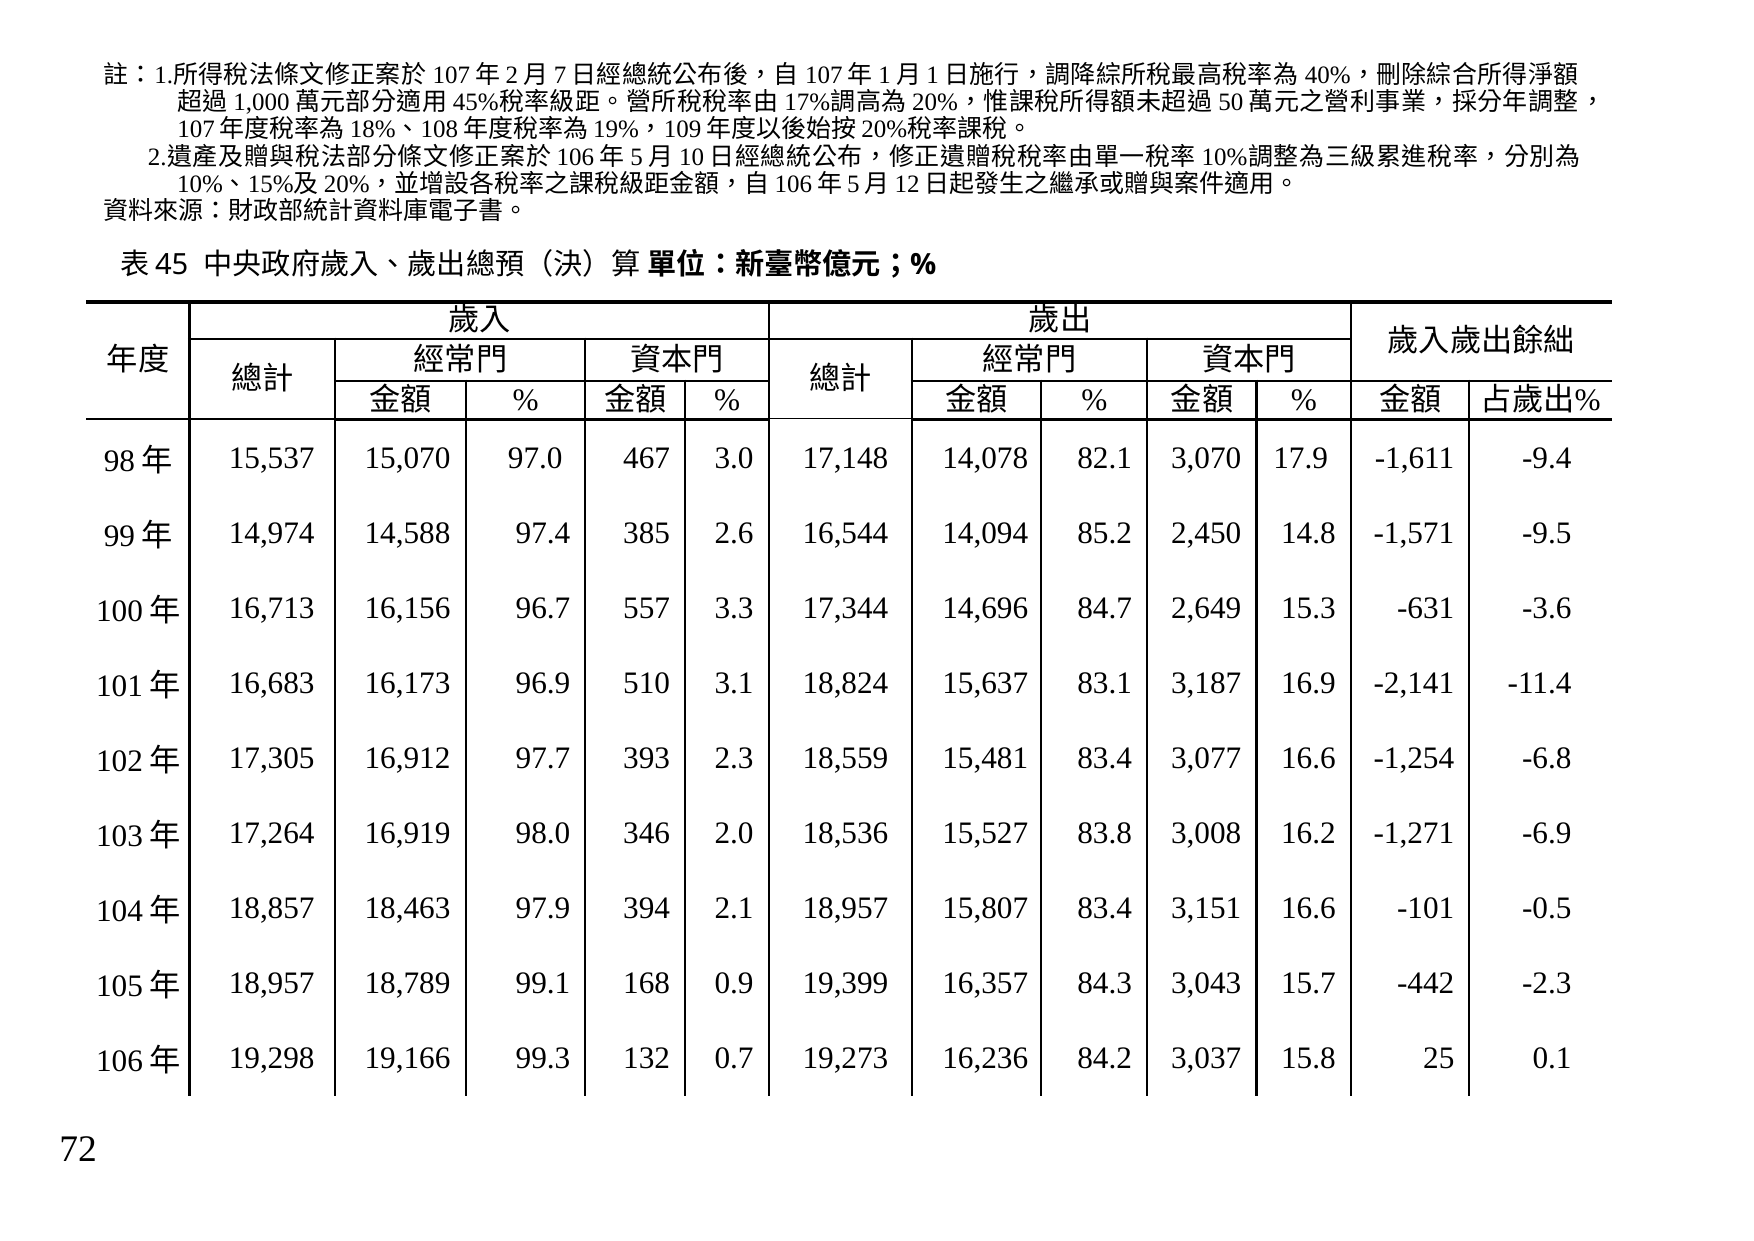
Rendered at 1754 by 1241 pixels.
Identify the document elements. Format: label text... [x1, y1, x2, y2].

table_cell 3,187 [1148, 646, 1255, 721]
table_cell 16,544 [770, 496, 911, 571]
table_cell 14,974 [191, 496, 334, 571]
table_cell 19,166 [336, 1021, 465, 1096]
table_cell 15,527 [913, 796, 1040, 871]
table_cell -2,141 [1352, 646, 1468, 721]
table_cell 97.9 [467, 871, 584, 946]
table_cell 16.9 [1258, 646, 1350, 721]
table_cell 18,789 [336, 946, 465, 1021]
table_cell 18,536 [770, 796, 911, 871]
table_cell 15.3 [1258, 571, 1350, 646]
table_cell 18,957 [770, 871, 911, 946]
table_cell 168 [586, 946, 684, 1021]
table_cell 15,537 [191, 420, 334, 496]
table_cell 467 [586, 421, 684, 496]
table_cell 16,713 [191, 571, 334, 646]
table_cell -1,254 [1352, 721, 1468, 796]
table_cell 18,957 [191, 946, 334, 1021]
table_cell 99.1 [467, 946, 584, 1021]
table_cell 3,043 [1148, 946, 1255, 1021]
table_cell -0.5 [1470, 871, 1612, 946]
table_cell -3.6 [1470, 571, 1612, 646]
text 註：1.所得稅法條文修正案於107年2月7日經總統公布後，自107年1月1日施行，調降綜所稅最高稅率為40%，刪除綜合所得淨額超過1,000萬元部分適用45%稅率級距。營所稅稅率由17%調高為20%，惟課稅所得額未超過50萬元之營利事業，採分年調整，107年度稅率為18%、108年度稅率為19%，109年度以後始按20%稅率課稅。 [103, 62, 1580, 143]
table_cell 3,070 [1148, 421, 1255, 496]
table_cell -631 [1352, 571, 1468, 646]
table_cell 16,912 [336, 721, 465, 796]
table_cell 96.9 [467, 646, 584, 721]
table_cell 金額 [586, 382, 684, 417]
table_cell 16,683 [191, 646, 334, 721]
table_cell -9.5 [1470, 496, 1612, 571]
table_cell 393 [586, 721, 684, 796]
table_cell 97.4 [467, 496, 584, 571]
table_cell 16,236 [913, 1021, 1040, 1096]
table_cell -1,611 [1352, 421, 1468, 496]
table_cell 3,008 [1148, 796, 1255, 871]
subtitle 表45 中央政府歲入、歲出總預（決）算 單位：新臺幣億元；% [59, 224, 1639, 299]
table_cell 394 [586, 871, 684, 946]
table_cell 2.3 [686, 721, 768, 796]
table_cell -9.4 [1470, 421, 1612, 496]
table_cell 2,450 [1148, 496, 1255, 571]
table_cell 132 [586, 1021, 684, 1096]
table_cell 84.2 [1042, 1021, 1146, 1096]
table_cell 0.1 [1470, 1021, 1612, 1096]
table_cell 15,807 [913, 871, 1040, 946]
table_cell 18,857 [191, 871, 334, 946]
table_cell 3,151 [1148, 871, 1255, 946]
table_cell 金額 [1148, 382, 1255, 417]
table_cell 83.8 [1042, 796, 1146, 871]
table_cell -1,271 [1352, 796, 1468, 871]
table_cell 15.7 [1258, 946, 1350, 1021]
table_cell 106年 [86, 1021, 188, 1096]
table_cell 總計 [191, 340, 334, 417]
table_cell 經常門 [913, 340, 1146, 379]
table_cell 16.6 [1258, 721, 1350, 796]
table_cell 18,559 [770, 721, 911, 796]
table_cell 資本門 [1148, 340, 1350, 379]
table_cell 3.3 [686, 571, 768, 646]
table_cell % [1042, 382, 1146, 417]
table_cell 99年 [86, 496, 188, 571]
table_cell -6.8 [1470, 721, 1612, 796]
table_cell 0.9 [686, 946, 768, 1021]
table_cell 83.4 [1042, 871, 1146, 946]
table_cell 3,037 [1148, 1021, 1255, 1096]
table_cell 557 [586, 571, 684, 646]
text 2.遺產及贈與稅法部分條文修正案於106年5月10日經總統公布，修正遺贈稅稅率由單一稅率10%調整為三級累進稅率，分別為10%、15%及20%，並增設各稅率之課稅級距金額，自106年5月12日起發生之繼承或贈與案件適用。 [148, 143, 1580, 197]
table_cell 19,399 [770, 946, 911, 1021]
table_cell 金額 [336, 382, 465, 417]
table_cell 17,344 [770, 571, 911, 646]
table_cell -1,571 [1352, 496, 1468, 571]
table_cell 19,273 [770, 1021, 911, 1096]
table_cell 金額 [1352, 382, 1468, 417]
table_cell 金額 [913, 382, 1040, 417]
table_cell 25 [1352, 1021, 1468, 1096]
table_cell 103年 [86, 796, 188, 871]
table_cell 84.7 [1042, 571, 1146, 646]
table_cell 2,649 [1148, 571, 1255, 646]
table_cell -442 [1352, 946, 1468, 1021]
table_cell % [467, 382, 584, 417]
table_cell 16,156 [336, 571, 465, 646]
table_cell 15,637 [913, 646, 1040, 721]
table_cell 17,264 [191, 796, 334, 871]
table_cell 16.6 [1258, 871, 1350, 946]
table_cell 3.0 [686, 421, 768, 496]
table_cell 83.4 [1042, 721, 1146, 796]
table_cell 14,094 [913, 496, 1040, 571]
table_cell 385 [586, 496, 684, 571]
table_cell 102年 [86, 721, 188, 796]
text 資料來源：財政部統計資料庫電子書。 [103, 197, 1580, 224]
table_cell 15,070 [336, 421, 465, 496]
table_cell 101年 [86, 646, 188, 721]
table_cell 105年 [86, 946, 188, 1021]
table_cell % [686, 382, 768, 417]
table_cell 17,305 [191, 721, 334, 796]
table_cell 99.3 [467, 1021, 584, 1096]
table_cell 18,463 [336, 871, 465, 946]
table_cell 16,173 [336, 646, 465, 721]
table_cell 104年 [86, 871, 188, 946]
table_cell 資本門 [586, 340, 768, 379]
table_cell 100年 [86, 571, 188, 646]
table_cell 96.7 [467, 571, 584, 646]
table_cell 14,588 [336, 496, 465, 571]
table_cell 14.8 [1258, 496, 1350, 571]
table_cell -11.4 [1470, 646, 1612, 721]
table_cell 14,696 [913, 571, 1040, 646]
table_cell -101 [1352, 871, 1468, 946]
table_cell 97.0 [467, 421, 584, 496]
table_cell 3.1 [686, 646, 768, 721]
table_cell 3,077 [1148, 721, 1255, 796]
table_cell 19,298 [191, 1021, 334, 1096]
table_cell 83.1 [1042, 646, 1146, 721]
table_cell 2.1 [686, 871, 768, 946]
table_cell 占歲出% [1470, 382, 1612, 417]
table_cell 2.0 [686, 796, 768, 871]
table_cell 2.6 [686, 496, 768, 571]
table_header 歲出 [770, 304, 1350, 337]
table_cell 16.2 [1258, 796, 1350, 871]
table_cell 16,919 [336, 796, 465, 871]
table_cell 15.8 [1258, 1021, 1350, 1096]
table_cell 14,078 [913, 421, 1040, 496]
table_header 年度 [86, 304, 188, 417]
table_cell -2.3 [1470, 946, 1612, 1021]
table_cell 18,824 [770, 646, 911, 721]
table_header 歲入歲出餘絀 [1352, 304, 1612, 379]
table_cell 經常門 [336, 340, 584, 379]
table_cell 510 [586, 646, 684, 721]
table_cell 總計 [770, 340, 911, 417]
table_cell 84.3 [1042, 946, 1146, 1021]
table_cell 82.1 [1042, 421, 1146, 496]
table_cell % [1258, 382, 1350, 417]
table_cell 97.7 [467, 721, 584, 796]
table_cell 17,148 [770, 419, 911, 496]
table_cell 98.0 [467, 796, 584, 871]
table_header 歲入 [191, 304, 768, 337]
table_cell 0.7 [686, 1021, 768, 1096]
table_cell -6.9 [1470, 796, 1612, 871]
table_cell 85.2 [1042, 496, 1146, 571]
table_cell 98年 [86, 420, 188, 496]
table_cell 17.9 [1258, 421, 1350, 496]
table_cell 15,481 [913, 721, 1040, 796]
table_cell 16,357 [913, 946, 1040, 1021]
table_cell 346 [586, 796, 684, 871]
